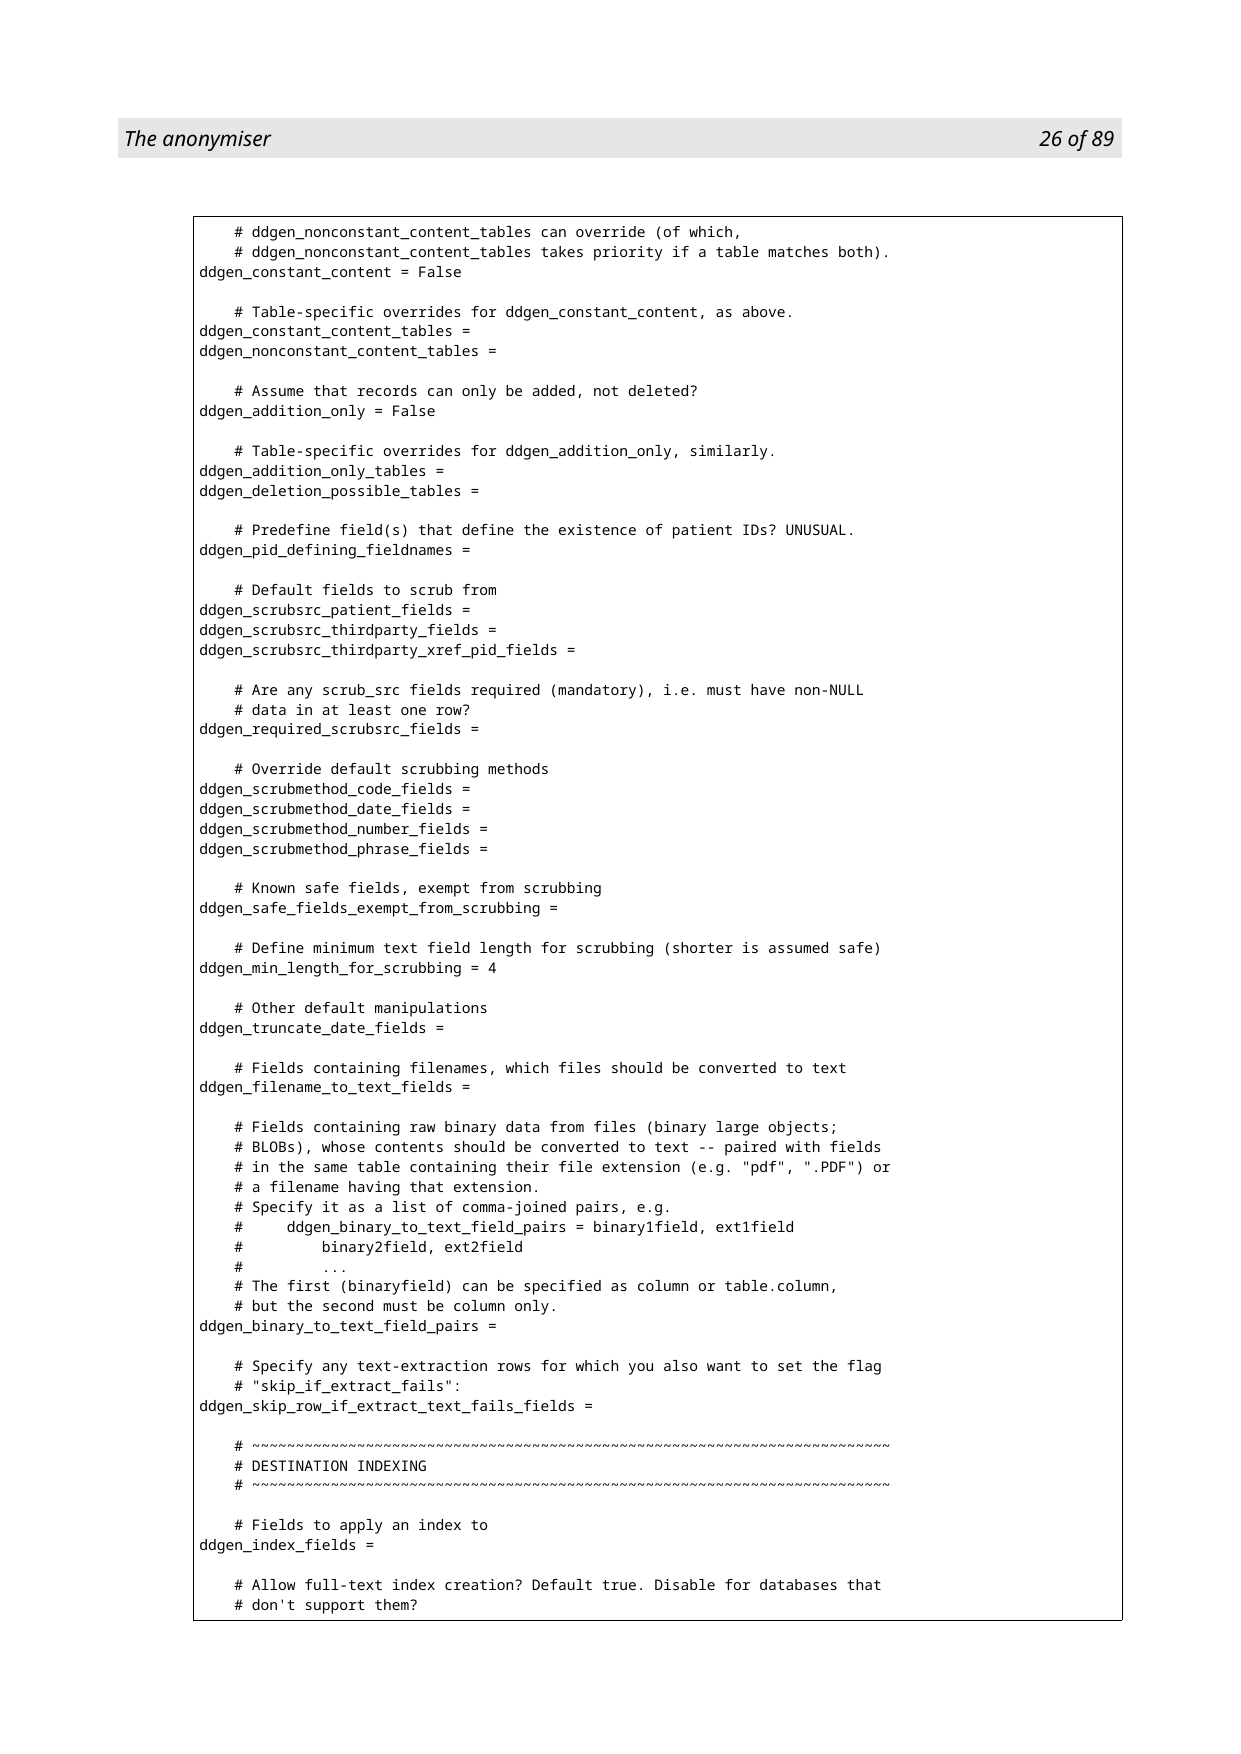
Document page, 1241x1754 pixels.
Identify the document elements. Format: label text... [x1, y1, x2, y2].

table_header # ddgen_nonconstant_content_tables can override (of which, # ddgen_nonconstant_content_tables takes priority if a table matches both). ddgen_constant_content = False # Table-specific overrides for ddgen_constant_content, as above. ddgen_constant_content_tables = ddgen_nonconstant_content_tables = # Assume that records can only be added, not deleted? ddgen_addition_only = False # Table-specific overrides for ddgen_addition_only, similarly. ddgen_addition_only_tables = ddgen_deletion_possible_tables = # Predefine field(s) that define the existence of patient IDs? UNUSUAL. ddgen_pid_defining_fieldnames = # Default fields to scrub from ddgen_scrubsrc_patient_fields = ddgen_scrubsrc_thirdparty_fields = ddgen_scrubsrc_thirdparty_xref_pid_fields = # Are any scrub_src fields required (mandatory), i.e. must have non-NULL # data in at least one row? ddgen_required_scrubsrc_fields = # Override default scrubbing methods ddgen_scrubmethod_code_fields = ddgen_scrubmethod_date_fields = ddgen_scrubmethod_number_fields = ddgen_scrubmethod_phrase_fields = # Known safe fields, exempt from scrubbing ddgen_safe_fields_exempt_from_scrubbing = # Define minimum text field length for scrubbing (shorter is assumed safe) ddgen_min_length_for_scrubbing = 4 # Other default manipulations ddgen_truncate_date_fields = # Fields containing filenames, which files should be converted to text ddgen_filename_to_text_fields = # Fields containing raw binary data from files (binary large objects; # BLOBs), whose contents should be converted to text -- paired with fields # in the same table containing their file extension (e.g. "pdf", ".PDF") or # a filename having that extension. # Specify it as a list of comma-joined pairs, e.g. # ddgen_binary_to_text_field_pairs = binary1field, ext1field # binary2field, ext2field # ... # The first (binaryfield) can be specified as column or table.column, # but the second must be column only. ddgen_binary_to_text_field_pairs = # Specify any text-extraction rows for which you also want to set the flag # "skip_if_extract_fails": ddgen_skip_row_if_extract_text_fails_fields = # ~~~~~~~~~~~~~~~~~~~~~~~~~~~~~~~~~~~~~~~~~~~~~~~~~~~~~~~~~~~~~~~~~~~~~~~~~ # DESTINATION INDEXING # ~~~~~~~~~~~~~~~~~~~~~~~~~~~~~~~~~~~~~~~~~~~~~~~~~~~~~~~~~~~~~~~~~~~~~~~~~ # Fields to apply an index to ddgen_index_fields = # Allow full-text index creation? Default true. Disable for databases that # don't support them? [194, 217, 1122, 1620]
